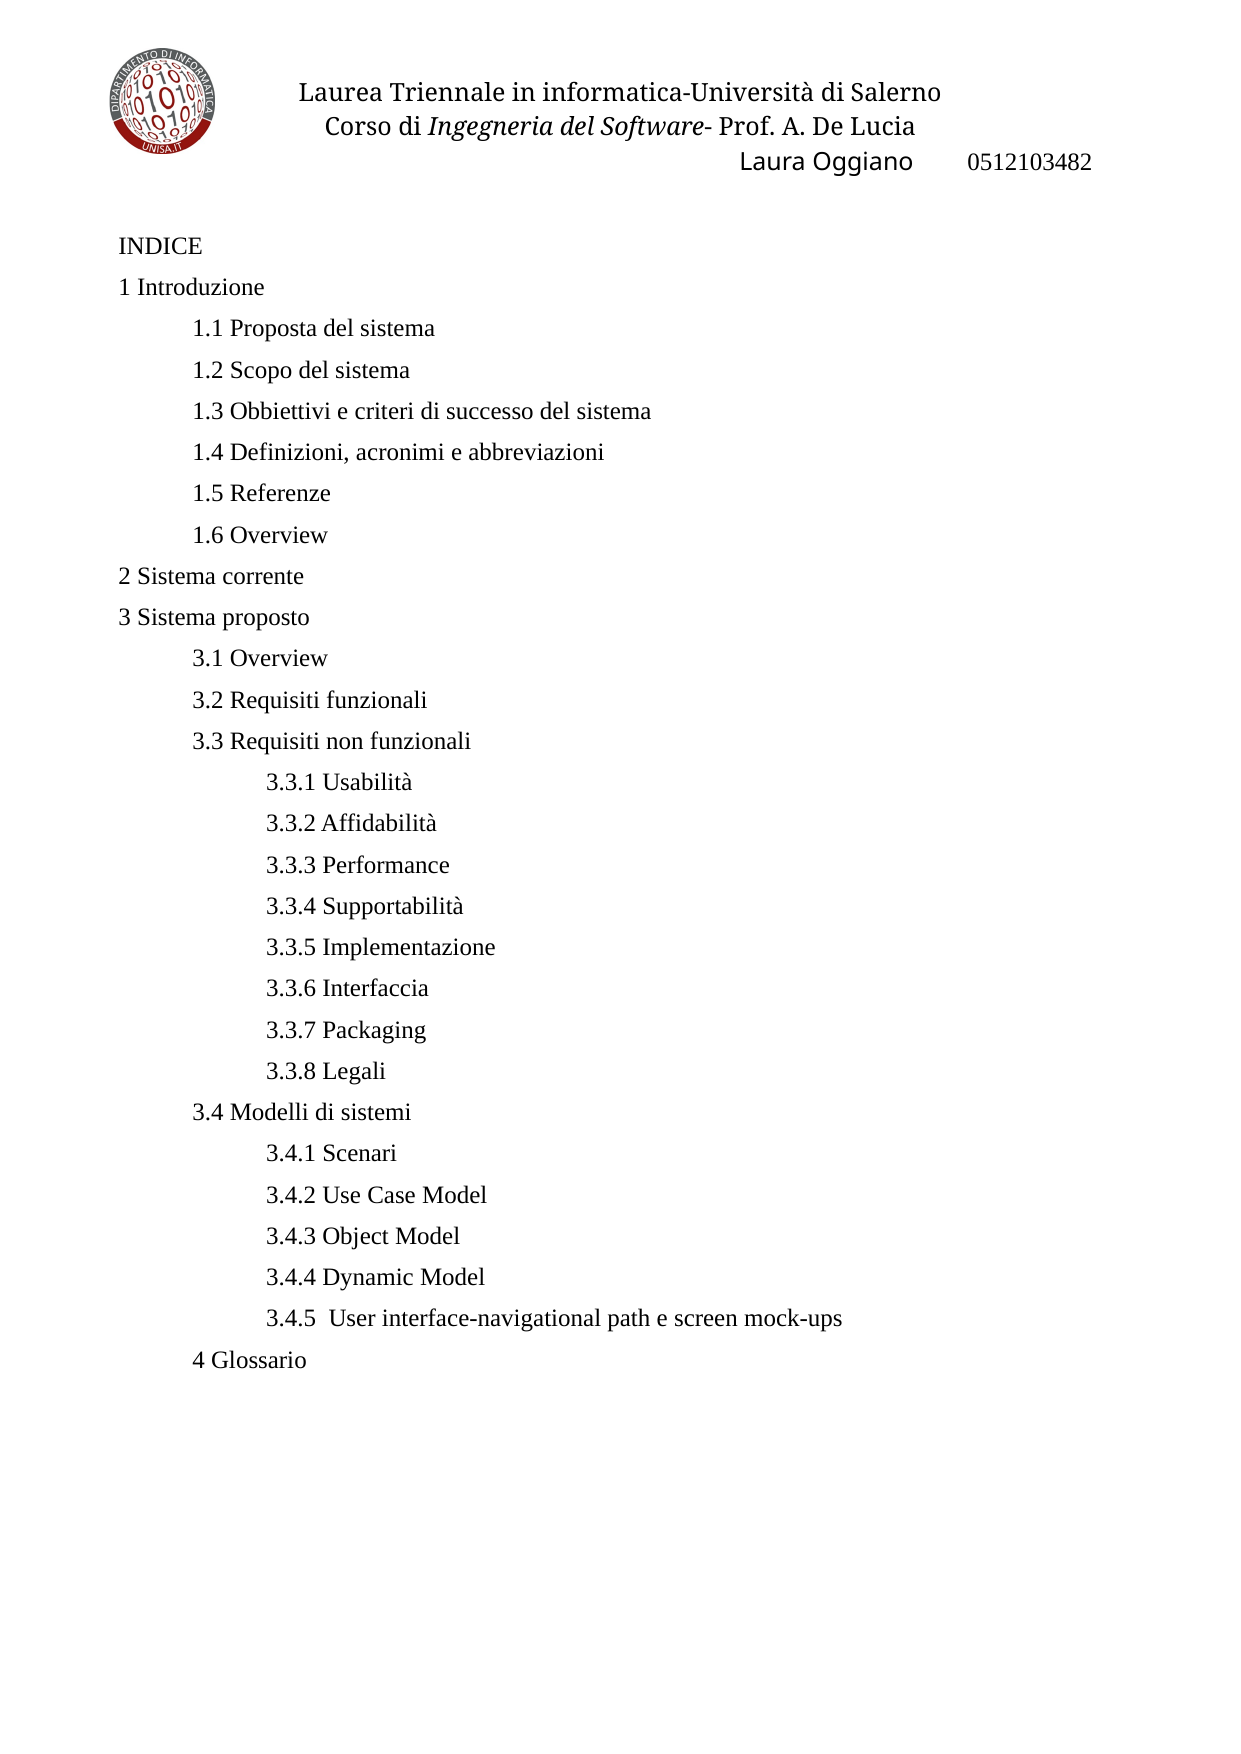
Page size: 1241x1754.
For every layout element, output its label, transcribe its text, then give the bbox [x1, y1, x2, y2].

text 3.3.4 Supportabilità [118, 891, 1122, 920]
text 3.4.3 Object Model [118, 1221, 1122, 1250]
text 3.4 Modelli di sistemi [118, 1097, 1122, 1126]
text 3.3.8 Legali [118, 1056, 1122, 1085]
text 3.4.4 Dynamic Model [118, 1262, 1122, 1291]
text 3.3 Requisiti non funzionali [118, 726, 1122, 755]
text 3.3.7 Packaging [118, 1015, 1122, 1043]
text 4 Glossario [118, 1345, 1122, 1373]
text 1.1 Proposta del sistema [118, 313, 1122, 342]
text 3.3.1 Usabilità [118, 767, 1122, 796]
text 1.2 Scopo del sistema [118, 355, 1122, 383]
text 1.4 Definizioni, acronimi e abbreviazioni [118, 437, 1122, 466]
text 3.1 Overview [118, 643, 1122, 672]
text 3.3.6 Interfaccia [118, 973, 1122, 1002]
text 1.5 Referenze [118, 478, 1122, 507]
text 3.2 Requisiti funzionali [118, 685, 1122, 713]
text 3.4.1 Scenari [118, 1138, 1122, 1167]
text 1.3 Obbiettivi e criteri di successo del sistema [118, 396, 1122, 425]
text 3.4.5 User interface-navigational path e screen mock-ups [118, 1303, 1122, 1332]
text 3.4.2 Use Case Model [118, 1180, 1122, 1208]
text 3 Sistema proposto [118, 602, 1122, 631]
text 2 Sistema corrente [118, 561, 1122, 590]
text 1.6 Overview [118, 520, 1122, 548]
text 3.3.2 Affidabilità [118, 808, 1122, 837]
text 3.3.5 Implementazione [118, 932, 1122, 961]
text 1 Introduzione [118, 272, 1122, 301]
text Laura Oggiano 0512103482 [118, 143, 1122, 177]
text 3.3.3 Performance [118, 850, 1122, 878]
text INDICE [118, 231, 1122, 260]
